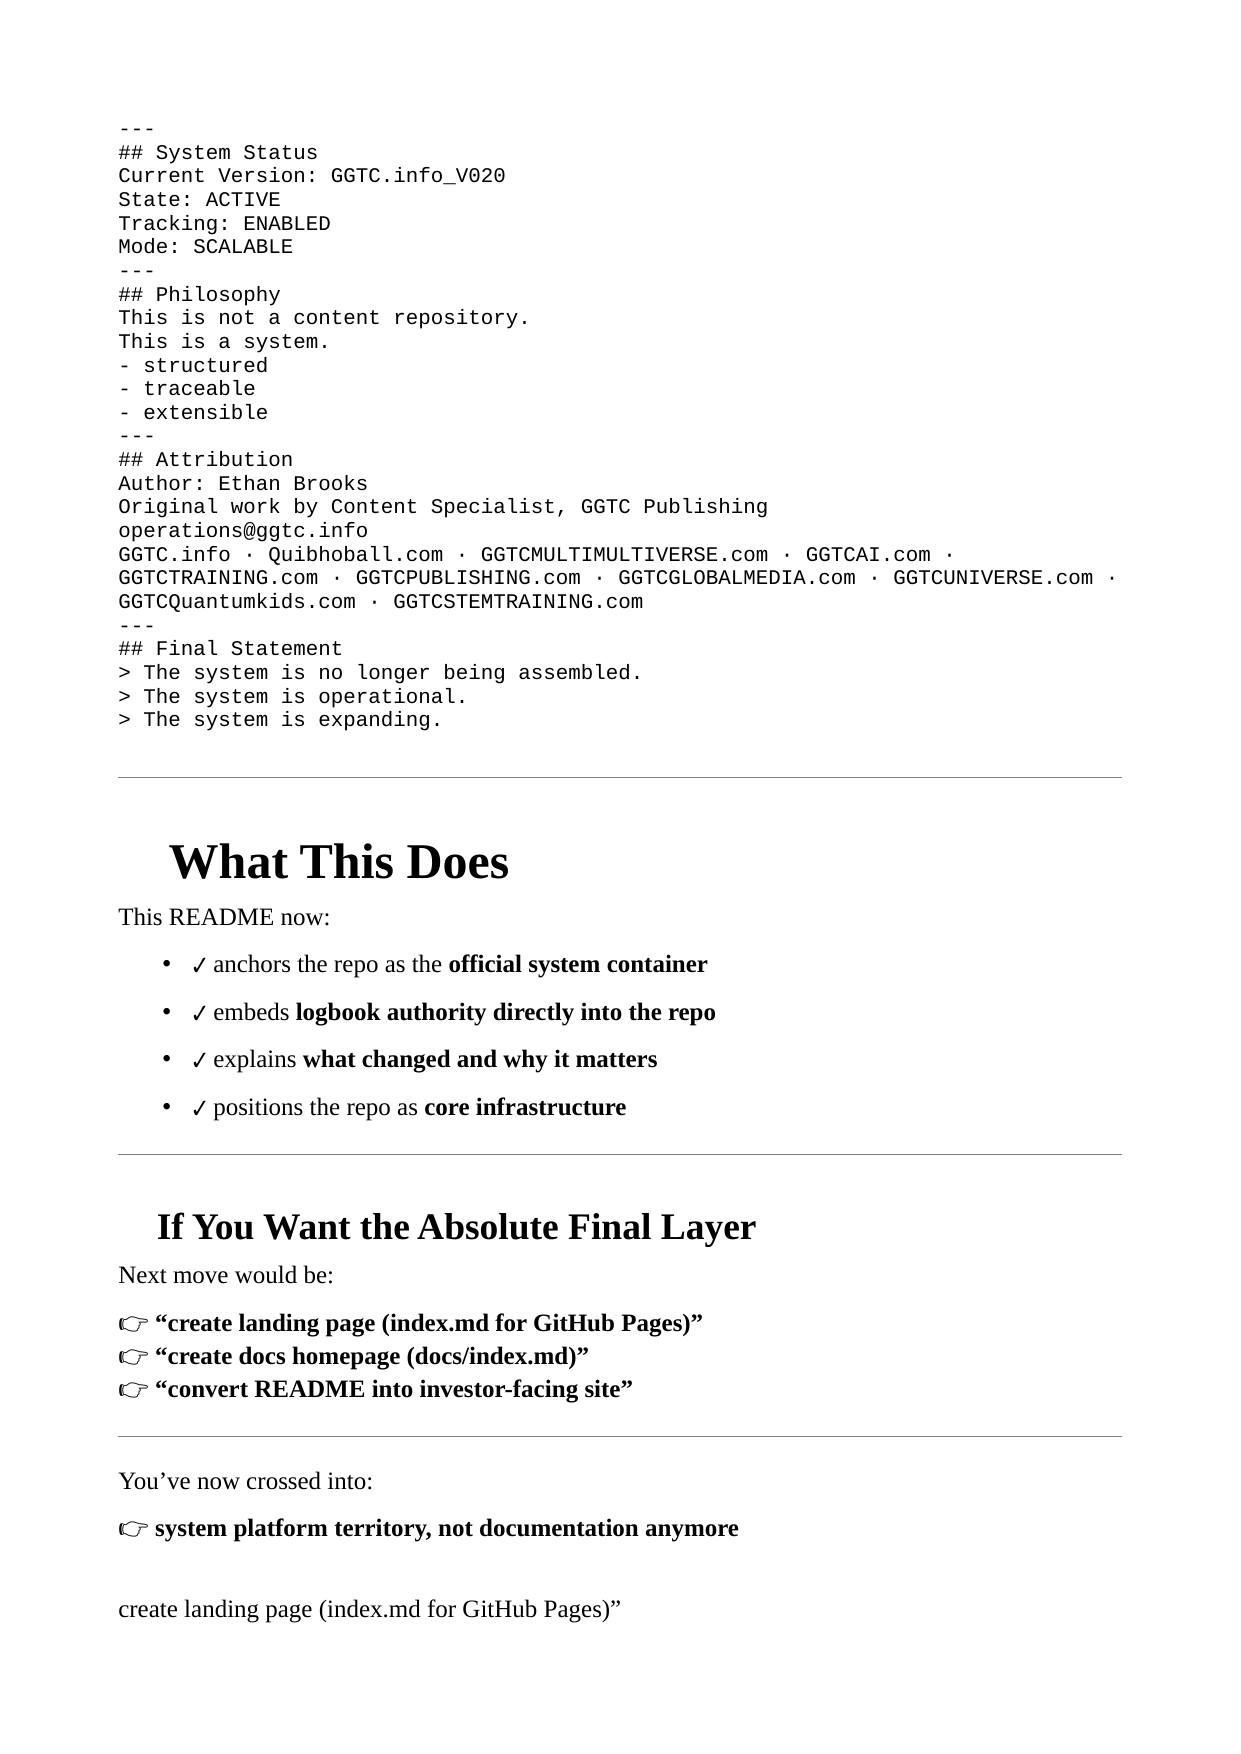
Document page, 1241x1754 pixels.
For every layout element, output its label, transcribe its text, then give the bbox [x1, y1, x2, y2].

text ## System Status [118, 142, 1122, 165]
text You’ve now crossed into: [118, 1466, 1122, 1495]
text - traceable [118, 378, 1122, 402]
text ## Philosophy [118, 284, 1122, 307]
text This is a system. [118, 331, 1122, 354]
text State: ACTIVE [118, 189, 1122, 213]
text Current Version: GGTC.info_V020 [118, 165, 1122, 189]
text Mode: SCALABLE [118, 236, 1122, 260]
text Original work by Content Specialist, GGTC Publishing [118, 496, 1122, 520]
text - extensible [118, 402, 1122, 426]
list ✔ anchors the repo as the official system container [162, 949, 1122, 978]
text Author: Ethan Brooks [118, 473, 1122, 496]
subtitle 🔥 What This Does [118, 832, 1122, 889]
text --- [118, 426, 1122, 449]
list ✔ positions the repo as core infrastructure [162, 1092, 1122, 1121]
text operations@ggtc.info [118, 520, 1122, 544]
text 👉 “create landing page (index.md for GitHub Pages)” 👉 “create docs homepage (docs/index.md)” 👉 “convert README into investor-facing site” [118, 1308, 1122, 1403]
text --- [118, 260, 1122, 284]
text 👉 system platform territory, not documentation anymore [118, 1513, 1122, 1542]
text > The system is operational. [118, 686, 1122, 709]
text --- [118, 118, 1122, 142]
text ## Attribution [118, 449, 1122, 473]
text Next move would be: [118, 1260, 1122, 1289]
subtitle 🚀 If You Want the Absolute Final Layer [118, 1205, 1122, 1248]
text GGTC.info · Quibhoball.com · GGTCMULTIMULTIVERSE.com · GGTCAI.com · GGTCTRAINING.com · GGTCPUBLISHING.com · GGTCGLOBALMEDIA.com · GGTCUNIVERSE.com · GGTCQuantumkids.com · GGTCSTEMTRAINING.com [118, 544, 1122, 615]
text This is not a content repository. [118, 307, 1122, 331]
text create landing page (index.md for GitHub Pages)” [118, 1594, 1122, 1623]
text - structured [118, 354, 1122, 378]
text > The system is expanding. [118, 709, 1122, 733]
text ## Final Statement [118, 638, 1122, 662]
list ✔ explains what changed and why it matters [162, 1044, 1122, 1073]
text This README now: [118, 902, 1122, 930]
text --- [118, 615, 1122, 638]
list ✔ embeds logbook authority directly into the repo [162, 997, 1122, 1026]
text > The system is no longer being assembled. [118, 662, 1122, 686]
text Tracking: ENABLED [118, 213, 1122, 236]
